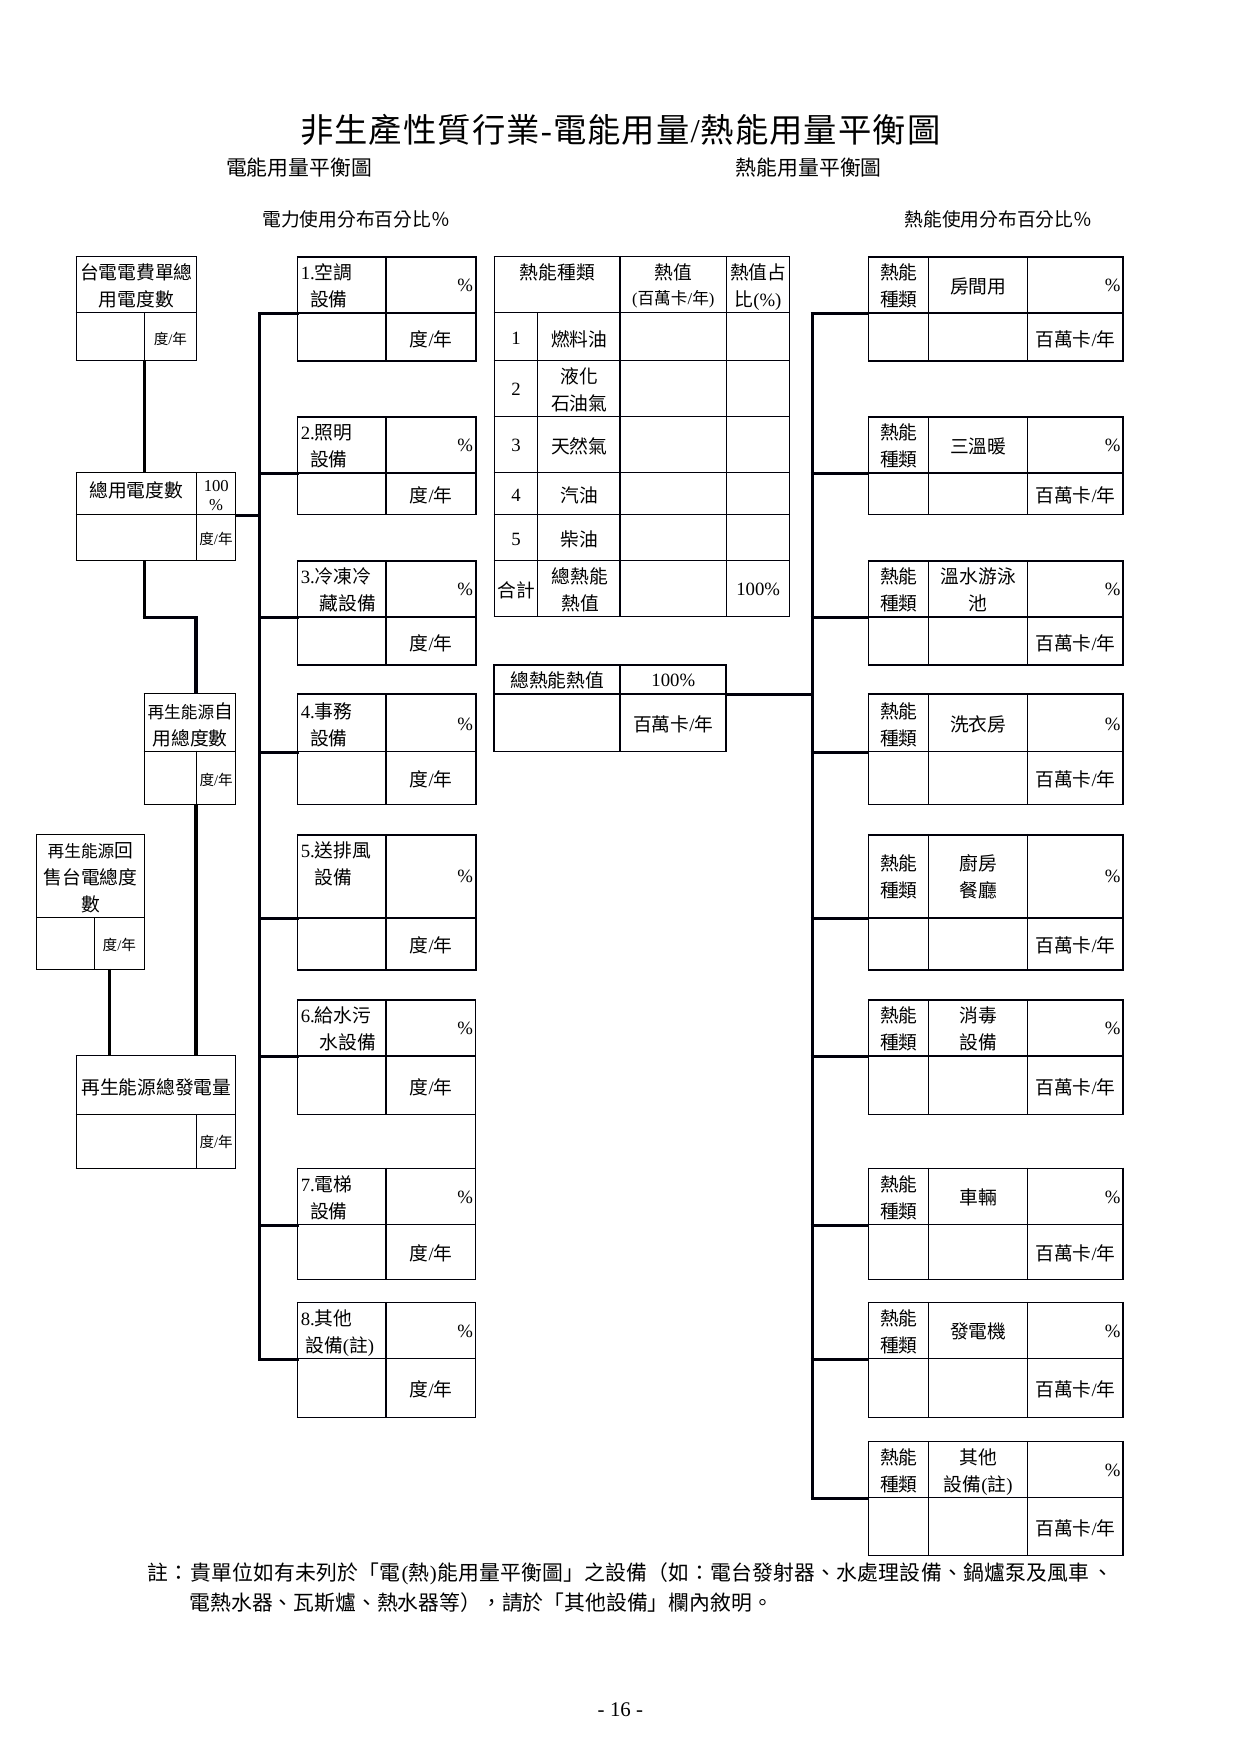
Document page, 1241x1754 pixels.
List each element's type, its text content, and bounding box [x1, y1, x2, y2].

table_cell [236, 804, 258, 834]
table_cell % [387, 418, 475, 472]
table_cell [814, 1168, 868, 1224]
table_cell [260, 1497, 298, 1555]
table_cell [562, 999, 633, 1055]
table_cell [814, 560, 868, 616]
table_cell [742, 1168, 789, 1224]
table_cell [36, 1114, 76, 1168]
table_cell [298, 1280, 386, 1302]
table_cell [494, 969, 789, 999]
table_cell [477, 312, 494, 360]
table_cell [77, 1115, 196, 1168]
table_cell [236, 1224, 258, 1279]
table_cell [298, 1359, 385, 1416]
table_cell [477, 834, 494, 917]
table_cell 2 [495, 361, 537, 416]
table_cell 熱能種類 [869, 258, 928, 312]
table_header 電能用量平衡圖 [121, 152, 476, 182]
table_cell [236, 1416, 260, 1441]
table_cell [76, 693, 144, 751]
table_cell [494, 205, 562, 232]
table_cell [812, 205, 868, 232]
table_cell [494, 1302, 562, 1358]
table_cell [790, 917, 811, 969]
table_cell [790, 751, 811, 803]
table_cell [111, 970, 144, 999]
table_cell [386, 182, 476, 205]
table_cell [814, 1058, 868, 1114]
table_cell [144, 205, 196, 232]
table_cell [790, 616, 811, 664]
table_cell [477, 917, 494, 969]
table_cell [76, 416, 143, 472]
table_cell [236, 560, 258, 616]
table_cell [620, 804, 726, 834]
table_cell [76, 361, 143, 416]
table_cell [236, 999, 258, 1055]
table_cell 熱能種類 [495, 257, 619, 312]
table_cell 3 [495, 417, 537, 472]
table_cell 洗衣房 [929, 695, 1027, 751]
table_cell [869, 1057, 928, 1114]
table_cell [869, 515, 928, 560]
table_cell [790, 256, 812, 312]
table_cell [477, 472, 494, 514]
table_cell 1 [495, 313, 537, 360]
table_cell [790, 1358, 811, 1416]
table_cell % [387, 836, 475, 917]
table_cell [36, 560, 76, 616]
table_cell [386, 1418, 476, 1441]
table_cell 液化 石油氣 [538, 361, 619, 416]
table_cell [476, 1279, 494, 1302]
table_cell [869, 971, 928, 999]
table_cell [236, 693, 258, 751]
table_cell [386, 1280, 476, 1302]
table_cell [494, 804, 562, 834]
table_cell [144, 1169, 196, 1224]
table_cell [814, 664, 868, 693]
table_cell [145, 752, 196, 803]
table_cell [790, 696, 811, 751]
table_cell [790, 1441, 811, 1497]
table_cell [562, 1279, 633, 1302]
table_cell [790, 1302, 811, 1358]
table_cell [236, 312, 258, 360]
table_cell [198, 969, 236, 999]
table_cell [476, 804, 494, 834]
table_cell [76, 561, 143, 616]
table_cell [477, 751, 494, 803]
table_cell 廚房 餐廳 [929, 836, 1027, 917]
table_cell [726, 205, 789, 232]
table_cell % [1028, 1001, 1122, 1055]
table_cell [261, 1279, 298, 1302]
table_cell [36, 804, 76, 834]
table_cell [198, 616, 236, 664]
table_cell 合計 [495, 561, 537, 616]
table_cell [298, 314, 385, 360]
table_cell 其他 設備(註) [929, 1442, 1027, 1497]
table_cell [562, 232, 620, 256]
table_cell 天然氣 [538, 417, 619, 472]
text 非生產性質行業-電能用量/熱能用量平衡圖 [148, 103, 1092, 152]
table_cell [1015, 182, 1123, 205]
table_cell [236, 834, 258, 917]
table_cell [633, 1279, 742, 1302]
table_cell [633, 1497, 742, 1555]
table_cell [742, 1302, 789, 1358]
table_cell [928, 515, 1028, 560]
table_cell [814, 920, 868, 969]
table_cell [929, 1225, 1027, 1279]
table_cell [76, 232, 144, 256]
table_cell [869, 1498, 928, 1555]
table_cell % [387, 562, 475, 616]
table_cell [298, 182, 386, 205]
table_cell [562, 1441, 633, 1497]
table_cell [36, 360, 76, 416]
table_cell [790, 312, 811, 360]
table_cell [869, 474, 928, 514]
table_cell [812, 232, 868, 256]
table_cell [196, 182, 236, 205]
table_cell [869, 1418, 928, 1441]
table_cell [476, 1302, 494, 1358]
table_cell [562, 804, 620, 834]
table_cell [196, 1169, 236, 1224]
table_cell [928, 971, 1028, 999]
table_cell [261, 1302, 297, 1358]
table_cell [620, 617, 726, 664]
table_cell [929, 618, 1027, 664]
table_cell [633, 1416, 742, 1441]
table_cell [633, 1358, 742, 1416]
table_cell [869, 362, 928, 416]
table_cell [77, 515, 196, 560]
table_cell [197, 312, 236, 360]
table_cell [476, 182, 494, 205]
table_cell [620, 834, 726, 917]
table_cell [236, 1055, 258, 1114]
table_cell [260, 1441, 298, 1497]
table_cell [196, 1279, 236, 1302]
table_cell [928, 182, 1015, 205]
table_cell [236, 232, 260, 256]
table_cell [145, 917, 194, 969]
table_cell [790, 360, 811, 416]
table_cell [36, 1279, 76, 1302]
table_cell [869, 666, 928, 693]
table_cell [144, 1497, 196, 1555]
table_cell [495, 695, 619, 751]
table_cell [260, 1416, 298, 1441]
table_cell [236, 360, 258, 416]
table_cell [621, 515, 726, 560]
table_cell 8.其他 設備(註) [298, 1303, 385, 1358]
table_cell 熱能種類 [869, 1001, 928, 1055]
table_cell [929, 474, 1027, 514]
table_cell [1028, 515, 1123, 560]
table_cell % [387, 1001, 475, 1055]
table_cell [261, 560, 297, 616]
table_cell [814, 969, 868, 999]
table_cell [36, 416, 76, 472]
table_cell [298, 752, 385, 803]
table_cell [476, 1055, 633, 1279]
table_header [76, 152, 121, 182]
table_cell [814, 834, 868, 917]
table_cell [790, 560, 811, 616]
table_cell [36, 1416, 76, 1441]
table_cell [633, 1168, 742, 1279]
table_cell [790, 1055, 811, 1114]
table_cell [476, 205, 494, 232]
table_cell [869, 1280, 928, 1302]
table_cell 電力使用分布百分比％ [236, 205, 476, 232]
table_cell [261, 754, 297, 803]
table_cell [76, 664, 144, 693]
table_cell 百萬卡/年 [1028, 919, 1122, 969]
table_cell [620, 182, 726, 205]
table_cell [814, 693, 868, 751]
table_cell [196, 1416, 236, 1441]
table_cell [928, 666, 1028, 693]
table_cell [36, 616, 76, 664]
table_cell [76, 1169, 144, 1224]
table_cell 度/年 [387, 752, 475, 803]
table_cell [36, 472, 76, 514]
table_cell % [387, 258, 475, 312]
table_cell [196, 205, 236, 232]
table_cell [1028, 666, 1123, 693]
table_cell [814, 804, 868, 834]
table_cell 總用電度數 [77, 473, 196, 514]
table_cell % [387, 1169, 475, 1224]
table_cell [476, 664, 493, 693]
table_cell 百萬卡/年 [1028, 474, 1122, 514]
table_cell [36, 1497, 76, 1555]
table_cell [111, 999, 144, 1055]
table_cell [476, 1497, 494, 1555]
table_cell [476, 1416, 494, 1441]
table_cell [76, 1497, 144, 1555]
table_cell 度/年 [197, 515, 235, 560]
table_cell [727, 696, 789, 751]
table_cell [298, 666, 386, 693]
table_cell [633, 1441, 742, 1497]
table_cell [790, 969, 811, 999]
table_cell [236, 416, 258, 472]
table_cell 百萬卡/年 [1028, 618, 1122, 664]
table_cell [812, 256, 868, 312]
table_cell [76, 751, 144, 803]
table_cell 消毒 設備 [929, 1001, 1027, 1055]
table_cell [261, 514, 298, 560]
table_cell [726, 917, 789, 969]
table_cell [298, 515, 386, 560]
table_cell [76, 1416, 144, 1441]
table_cell [77, 313, 144, 360]
table_cell [144, 1279, 196, 1302]
table_cell [298, 232, 386, 256]
table_cell 再生能源自用總度數 [145, 694, 235, 751]
table_cell 百萬卡/年 [1028, 314, 1122, 360]
table_cell [236, 1168, 258, 1224]
table_cell [236, 472, 258, 514]
table_cell 熱值 (百萬卡/年) [621, 257, 726, 312]
table_cell % [387, 1303, 475, 1358]
table_cell [869, 919, 928, 969]
table_cell [236, 517, 258, 560]
table_cell [494, 1497, 562, 1555]
table_cell [197, 256, 236, 312]
table_cell [477, 416, 494, 472]
table_cell [790, 999, 811, 1055]
table_cell 汽油 [538, 473, 619, 514]
table_cell [814, 514, 868, 560]
table_cell [298, 618, 385, 664]
table_cell 三溫暖 [929, 418, 1027, 472]
table_cell 燃料油 [538, 313, 619, 360]
table_cell [633, 1302, 742, 1358]
table_cell [790, 514, 811, 560]
table_cell [742, 1441, 789, 1497]
table_cell [146, 416, 196, 472]
table_cell [386, 232, 476, 256]
table_cell [621, 473, 726, 514]
table_cell [477, 616, 494, 664]
table_cell [261, 619, 297, 664]
table_cell [538, 617, 620, 664]
table_cell % [1028, 1303, 1122, 1358]
table_cell [633, 1114, 742, 1168]
table_cell [236, 1497, 260, 1555]
table_cell [727, 473, 789, 514]
table_cell [562, 205, 620, 232]
table_cell 熱能種類 [869, 1303, 928, 1358]
table_cell [620, 752, 726, 803]
table_cell [36, 1168, 76, 1224]
table_cell [386, 805, 476, 834]
table_cell [146, 361, 196, 416]
table_cell [477, 256, 494, 312]
table_cell [386, 515, 476, 560]
table_cell 百萬卡/年 [621, 695, 725, 751]
table_cell [726, 182, 789, 205]
table_cell [726, 232, 789, 256]
table_cell 熱能種類 [869, 836, 928, 917]
table_cell [261, 1168, 297, 1224]
table_cell [790, 804, 811, 834]
table_cell [298, 1441, 386, 1497]
table_cell [196, 1441, 236, 1497]
table_cell [298, 474, 385, 514]
table_cell [386, 666, 476, 693]
table_cell [144, 1441, 196, 1497]
table_cell [494, 1279, 562, 1302]
table_cell [726, 834, 789, 917]
table_cell [494, 834, 562, 917]
table_cell [790, 1168, 811, 1224]
table_cell 1.空調 設備 [298, 258, 385, 312]
table_cell [386, 971, 476, 999]
table_cell [562, 182, 620, 205]
table_cell [144, 664, 194, 693]
table_cell [76, 182, 144, 205]
table_cell [727, 417, 789, 472]
table_cell [814, 754, 868, 803]
table_cell 度/年 [387, 1359, 475, 1416]
table_cell 100% [197, 473, 235, 514]
table_cell [1028, 362, 1123, 416]
table_cell [928, 1115, 1028, 1168]
table_cell [814, 1361, 868, 1416]
table_cell [814, 360, 868, 416]
table_cell [790, 1279, 811, 1302]
table_cell [298, 362, 386, 416]
table_cell [36, 999, 76, 1055]
table_cell [1028, 232, 1123, 256]
table_cell [260, 256, 297, 312]
table_cell [76, 804, 144, 834]
table_cell [144, 969, 194, 999]
table_cell [814, 1302, 868, 1358]
table_cell 再生能源總發電量 [77, 1056, 235, 1114]
table_cell [76, 616, 144, 664]
table_cell [236, 616, 258, 664]
table_cell [494, 617, 538, 664]
table_cell [790, 472, 811, 514]
table_cell [726, 804, 789, 834]
table_cell [476, 1358, 494, 1416]
table_cell [36, 205, 76, 232]
table_cell 百萬卡/年 [1028, 1057, 1122, 1114]
table_cell [790, 1114, 811, 1168]
table_cell 熱能種類 [869, 562, 928, 616]
table_cell % [1028, 1169, 1122, 1224]
table_cell [261, 416, 297, 472]
table_cell [196, 1358, 236, 1416]
table_cell 百萬卡/年 [1028, 1359, 1122, 1416]
table_cell [562, 1416, 633, 1441]
table_cell [36, 693, 76, 751]
table_cell 7.電梯 設備 [298, 1169, 385, 1224]
table_cell [298, 919, 385, 969]
table_cell 度/年 [95, 918, 144, 969]
table_cell [869, 314, 928, 360]
table_cell % [1028, 258, 1122, 312]
table_cell [196, 1497, 236, 1555]
table_cell % [387, 695, 475, 751]
table_cell [562, 834, 620, 917]
table_cell [476, 999, 562, 1055]
table_cell [261, 315, 297, 360]
table_cell [621, 561, 726, 616]
table_cell 5 [495, 515, 537, 560]
table_cell [144, 1224, 196, 1279]
table_cell [726, 617, 789, 664]
table_cell [494, 182, 562, 205]
table_cell [36, 1358, 76, 1416]
table_cell [928, 362, 1028, 416]
table_header 熱能用量平衡圖 [494, 152, 1123, 182]
table_cell 房間用 [929, 258, 1027, 312]
table_cell % [1028, 836, 1122, 917]
table_cell 100% [727, 561, 789, 616]
table_cell [742, 1279, 789, 1302]
table_cell [261, 920, 297, 969]
table_cell [814, 1416, 868, 1441]
table_cell [298, 805, 386, 834]
table_cell [869, 1225, 928, 1279]
table_cell [36, 1224, 76, 1279]
table_cell [261, 834, 297, 917]
table_cell [928, 232, 1028, 256]
table_cell [814, 1279, 868, 1302]
table_cell [1028, 1418, 1123, 1441]
table_cell [562, 1302, 633, 1358]
table_cell [236, 182, 260, 205]
table_cell [620, 917, 726, 969]
table_cell [476, 969, 494, 999]
table_cell [621, 361, 726, 416]
table_cell [37, 918, 94, 969]
table_cell [1028, 1115, 1123, 1168]
table_cell 度/年 [387, 919, 475, 969]
table_cell [144, 805, 194, 834]
table_cell [76, 1279, 144, 1302]
table_cell [494, 1416, 562, 1441]
table_cell [196, 1224, 236, 1279]
table_cell [812, 182, 868, 205]
table_cell [261, 360, 298, 416]
table_cell [145, 834, 194, 917]
table_cell [236, 751, 258, 803]
table_cell 發電機 [929, 1303, 1027, 1358]
table_cell [298, 1057, 385, 1114]
table_cell 柴油 [538, 515, 619, 560]
table_cell [494, 1441, 562, 1497]
table_cell [742, 1055, 789, 1114]
table_cell [76, 1224, 144, 1279]
table_cell [261, 1114, 298, 1168]
table_cell [814, 475, 868, 514]
table_cell 熱能種類 [869, 1169, 928, 1224]
table_cell [742, 1358, 789, 1416]
table_cell [928, 1280, 1028, 1302]
table_cell [386, 1115, 475, 1168]
table_cell [36, 182, 76, 205]
table_cell [196, 232, 236, 256]
table_cell [562, 917, 620, 969]
table_cell [869, 182, 928, 205]
table_cell [742, 1497, 789, 1555]
table_cell 熱能種類 [869, 695, 928, 751]
table_cell 度/年 [387, 1057, 475, 1114]
table_cell [727, 515, 789, 560]
table_header [476, 152, 494, 182]
table_cell [476, 1441, 494, 1497]
table_cell [869, 805, 928, 834]
table_cell [869, 618, 928, 664]
table_cell [476, 360, 494, 416]
table_cell [196, 416, 236, 472]
table_cell [727, 361, 789, 416]
table_cell [386, 362, 476, 416]
table_cell [144, 1302, 196, 1358]
table_cell [236, 969, 258, 999]
table_header [36, 152, 76, 182]
table_cell [928, 1418, 1028, 1441]
table_cell 5.送排風 設備 [298, 836, 385, 917]
table_cell % [1028, 562, 1122, 616]
table_cell [742, 1416, 789, 1441]
table_cell [198, 999, 236, 1055]
table_cell [742, 999, 789, 1055]
table_cell [236, 664, 258, 693]
table_cell [742, 1224, 789, 1279]
table_cell [727, 664, 789, 693]
table_cell [196, 1302, 236, 1358]
table_cell [742, 1114, 789, 1168]
table_cell [146, 561, 196, 616]
table_cell [36, 312, 76, 360]
table_cell [928, 805, 1028, 834]
table_cell [929, 1359, 1027, 1416]
table_cell [790, 205, 812, 232]
table_cell [620, 205, 726, 232]
table_cell [298, 1497, 386, 1555]
table_cell 再生能源回售台電總度數 [37, 835, 144, 917]
table_cell [236, 917, 258, 969]
table_cell [36, 751, 76, 803]
table_cell [144, 1358, 196, 1416]
table_cell [929, 919, 1027, 969]
table_cell [36, 1055, 76, 1114]
table_cell [36, 1441, 76, 1497]
table_cell [76, 999, 108, 1055]
table_cell [386, 1441, 476, 1497]
table_cell [790, 1416, 811, 1441]
table_cell [790, 232, 812, 256]
table_cell [198, 664, 236, 693]
table_cell [298, 1418, 386, 1441]
table_cell [929, 314, 1027, 360]
table_cell [726, 751, 789, 803]
table_cell 熱值占比(%) [727, 257, 789, 312]
table_cell [261, 693, 297, 751]
table_cell [621, 417, 726, 472]
table_cell [36, 514, 76, 560]
table_cell [727, 313, 789, 360]
table_cell 度/年 [387, 474, 475, 514]
table_cell [36, 232, 76, 256]
table_cell [76, 1441, 144, 1497]
table_cell [236, 1358, 260, 1416]
table_cell [198, 917, 236, 969]
table_cell 溫水游泳池 [929, 562, 1027, 616]
table_cell [633, 999, 742, 1055]
table_cell [261, 804, 298, 834]
table_cell 度/年 [387, 1225, 475, 1279]
table_cell 度/年 [145, 313, 196, 360]
table_cell [261, 999, 297, 1055]
table_cell [562, 1358, 633, 1416]
table_cell [814, 999, 868, 1055]
table_cell 度/年 [197, 752, 235, 803]
table_cell [36, 970, 76, 999]
table_cell [620, 232, 726, 256]
table_cell [76, 970, 108, 999]
table_cell [929, 752, 1027, 803]
table_cell 台電電費單總用電度數 [77, 257, 196, 312]
table_cell 4.事務 設備 [298, 695, 385, 751]
table_cell [869, 1115, 928, 1168]
table_cell [790, 1497, 812, 1555]
table_cell [298, 1225, 385, 1279]
table_cell [236, 1279, 258, 1302]
table_cell [198, 834, 236, 917]
table_cell [562, 752, 620, 803]
table_cell [236, 256, 260, 312]
table_cell [477, 693, 493, 751]
table_cell [261, 475, 297, 514]
table_cell [790, 664, 811, 693]
table_cell 百萬卡/年 [1028, 1498, 1122, 1555]
table_cell 3.冷凍冷藏設備 [298, 562, 385, 616]
table_cell [814, 1441, 868, 1497]
table_cell 熱能使用分布百分比％ [869, 205, 1123, 232]
table_cell [869, 232, 928, 256]
table_cell 總熱能 熱值 [538, 561, 619, 616]
table_cell [1028, 805, 1123, 834]
table_cell [562, 1497, 633, 1555]
table_cell [36, 256, 76, 312]
table_cell [36, 1302, 76, 1358]
table_cell [494, 917, 562, 969]
table_cell [236, 1114, 258, 1168]
table_cell [260, 1361, 297, 1416]
table_cell [261, 969, 298, 999]
table_cell 4 [495, 473, 537, 514]
table_cell [790, 416, 811, 472]
table_cell [298, 971, 386, 999]
table_cell 度/年 [197, 1115, 235, 1168]
table_cell [814, 1114, 868, 1168]
table_cell 2.照明 設備 [298, 418, 385, 472]
table_cell 度/年 [387, 618, 475, 664]
table_cell 度/年 [387, 314, 475, 360]
table_cell [633, 1055, 742, 1114]
text 註：貴單位如有未列於「電(熱)能用量平衡圖」之設備（如：電台發射器、水處理設備、鍋爐泵及風車、電熱水器、瓦斯爐、熱水器等），請於「其他設備」欄內敘明。 [148, 1556, 1092, 1617]
table_cell [814, 416, 868, 472]
table_cell [144, 619, 194, 664]
table_cell [144, 1416, 196, 1441]
table_cell [869, 1359, 928, 1416]
table_cell 車輛 [929, 1169, 1027, 1224]
table_cell % [1028, 695, 1122, 751]
table_cell [929, 1498, 1027, 1555]
table_cell [790, 182, 812, 205]
table_cell [790, 1224, 811, 1279]
table_cell % [1028, 418, 1122, 472]
table_cell [812, 1500, 868, 1555]
table_cell [476, 232, 494, 256]
table_cell [196, 561, 236, 616]
table_cell 總熱能熱值 [495, 666, 619, 693]
table_cell [76, 205, 144, 232]
table_cell [236, 1441, 260, 1497]
table_cell [261, 664, 298, 693]
table_cell [386, 1497, 476, 1555]
table_cell [144, 232, 196, 256]
table_cell 100% [621, 666, 725, 693]
table_cell 百萬卡/年 [1028, 752, 1122, 803]
table_cell [790, 834, 811, 917]
table_cell [929, 1057, 1027, 1114]
table_cell [260, 232, 298, 256]
table_cell [298, 1115, 386, 1168]
table_cell [144, 182, 196, 205]
table_cell [196, 360, 236, 416]
table_cell [76, 1302, 144, 1358]
table_cell [36, 664, 76, 693]
table_cell [621, 313, 726, 360]
table_cell [198, 805, 236, 834]
table_cell [261, 1227, 297, 1279]
table_cell [260, 182, 298, 205]
table_cell % [1028, 1442, 1122, 1497]
table_cell 6.給水污水設備 [298, 1001, 385, 1055]
table_cell 熱能種類 [869, 1442, 928, 1497]
table_cell [1028, 971, 1123, 999]
table_cell [1028, 1280, 1123, 1302]
table_cell [494, 1358, 562, 1416]
table_cell [76, 1358, 144, 1416]
table_cell [814, 1227, 868, 1279]
table_cell [476, 514, 494, 560]
table_cell [236, 1302, 258, 1358]
table_cell [814, 619, 868, 664]
table_cell [814, 315, 868, 360]
table_cell [261, 1058, 297, 1114]
table_cell 熱能種類 [869, 418, 928, 472]
table_cell 百萬卡/年 [1028, 1225, 1122, 1279]
table_cell [477, 560, 494, 616]
table_cell [144, 999, 194, 1055]
table_cell [869, 752, 928, 803]
table_cell [494, 232, 562, 256]
table_cell [494, 752, 562, 803]
